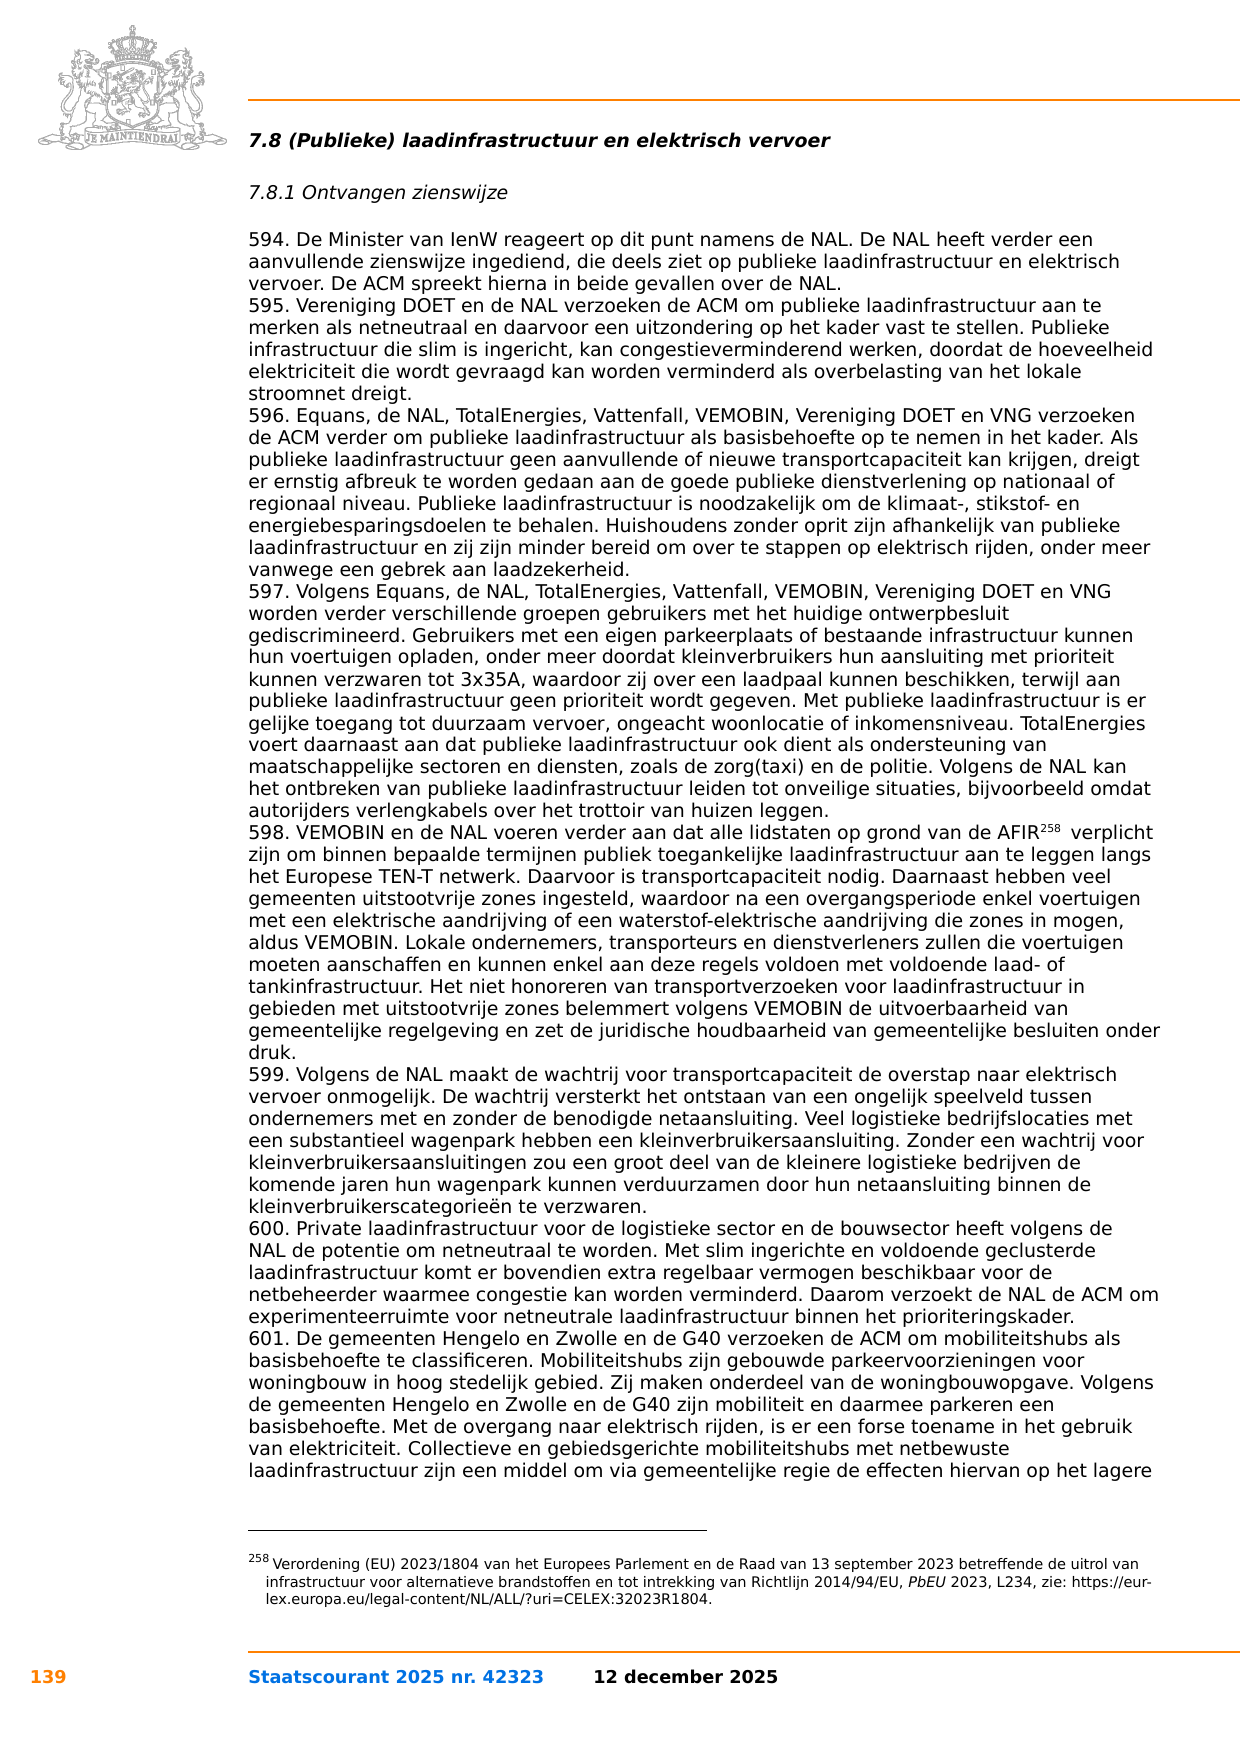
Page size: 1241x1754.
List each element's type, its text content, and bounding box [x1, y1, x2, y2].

text 596. Equans, de NAL, TotalEnergies, Vattenfall, VEMOBIN, Vereniging DOET en VNG verzoeken de ACM verder om publieke laadinfrastructuur als basisbehoefte op te nemen in het kader. Als publieke laadinfrastructuur geen aanvullende of nieuwe transportcapaciteit kan krijgen, dreigt er ernstig afbreuk te worden gedaan aan de goede publieke dienstverlening op nationaal of regionaal niveau. Publieke laadinfrastructuur is noodzakelijk om de klimaat-, stikstof- en energiebesparingsdoelen te behalen. Huishoudens zonder oprit zijn afhankelijk van publieke laadinfrastructuur en zij zijn minder bereid om over te stappen op elektrisch rijden, onder meer vanwege een gebrek aan laadzekerheid. [248, 405, 1163, 581]
text 599. Volgens de NAL maakt de wachtrij voor transportcapaciteit de overstap naar elektrisch vervoer onmogelijk. De wachtrij versterkt het ontstaan van een ongelijk speelveld tussen ondernemers met en zonder de benodigde netaansluiting. Veel logistieke bedrijfslocaties met een substantieel wagenpark hebben een kleinverbruikersaansluiting. Zonder een wachtrij voor kleinverbruikersaansluitingen zou een groot deel van de kleinere logistieke bedrijven de komende jaren hun wagenpark kunnen verduurzamen door hun netaansluiting binnen de kleinverbruikerscategorieën te verzwaren. [248, 1064, 1163, 1218]
text 598. VEMOBIN en de NAL voeren verder aan dat alle lidstaten op grond van de AFIR verplicht zijn om binnen bepaalde termijnen publiek toegankelijke laadinfrastructuur aan te leggen langs het Europese TEN-T netwerk. Daarvoor is transportcapaciteit nodig. Daarnaast hebben veel gemeenten uitstootvrije zones ingesteld, waardoor na een overgangsperiode enkel voertuigen met een elektrische aandrijving of een waterstof-elektrische aandrijving die zones in mogen, aldus VEMOBIN. Lokale ondernemers, transporteurs en dienstverleners zullen die voertuigen moeten aanschaffen en kunnen enkel aan deze regels voldoen met voldoende laad- of tankinfrastructuur. Het niet honoreren van transportverzoeken voor laadinfrastructuur in gebieden met uitstootvrije zones belemmert volgens VEMOBIN de uitvoerbaarheid van gemeentelijke regelgeving en zet de juridische houdbaarheid van gemeentelijke besluiten onder druk. [248, 822, 1163, 1064]
text 597. Volgens Equans, de NAL, TotalEnergies, Vattenfall, VEMOBIN, Vereniging DOET en VNG worden verder verschillende groepen gebruikers met het huidige ontwerpbesluit gediscrimineerd. Gebruikers met een eigen parkeerplaats of bestaande infrastructuur kunnen hun voertuigen opladen, onder meer doordat kleinverbruikers hun aansluiting met prioriteit kunnen verzwaren tot 3x35A, waardoor zij over een laadpaal kunnen beschikken, terwijl aan publieke laadinfrastructuur geen prioriteit wordt gegeven. Met publieke laadinfrastructuur is er gelijke toegang tot duurzaam vervoer, ongeacht woonlocatie of inkomensniveau. TotalEnergies voert daarnaast aan dat publieke laadinfrastructuur ook dient als ondersteuning van maatschappelijke sectoren en diensten, zoals de zorg(taxi) en de politie. Volgens de NAL kan het ontbreken van publieke laadinfrastructuur leiden tot onveilige situaties, bijvoorbeeld omdat autorijders verlengkabels over het trottoir van huizen leggen. [248, 581, 1163, 822]
text 594. De Minister van IenW reageert op dit punt namens de NAL. De NAL heeft verder een aanvullende zienswijze ingediend, die deels ziet op publieke laadinfrastructuur en elektrisch vervoer. De ACM spreekt hierna in beide gevallen over de NAL. [248, 229, 1163, 295]
picture [38, 25, 227, 150]
text 595. Vereniging DOET en de NAL verzoeken de ACM om publieke laadinfrastructuur aan te merken als netneutraal en daarvoor een uitzondering op het kader vast te stellen. Publieke infrastructuur die slim is ingericht, kan congestieverminderend werken, doordat de hoeveelheid elektriciteit die wordt gevraagd kan worden verminderd als overbelasting van het lokale stroomnet dreigt. [248, 295, 1163, 405]
subtitle 7.8 (Publieke) laadinfrastructuur en elektrisch vervoer [248, 130, 1163, 152]
text 601. De gemeenten Hengelo en Zwolle en de G40 verzoeken de ACM om mobiliteitshubs als basisbehoefte te classificeren. Mobiliteitshubs zijn gebouwde parkeervoorzieningen voor woningbouw in hoog stedelijk gebied. Zij maken onderdeel van de woningbouwopgave. Volgens de gemeenten Hengelo en Zwolle en de G40 zijn mobiliteit en daarmee parkeren een basisbehoefte. Met de overgang naar elektrisch rijden, is er een forse toename in het gebruik van elektriciteit. Collectieve en gebiedsgerichte mobiliteitshubs met netbewuste laadinfrastructuur zijn een middel om via gemeentelijke regie de effecten hiervan op het lagere [248, 1328, 1163, 1482]
text Verordening (EU) 2023/1804 van het Europees Parlement en de Raad van 13 september 2023 betreffende de uitrol van infrastructuur voor alternatieve brandstoffen en tot intrekking van Richtlijn 2014/94/EU, PbEU 2023, L234, zie: https://eur-lex.europa.eu/legal-content/NL/ALL/?uri=CELEX:32023R1804. [248, 1552, 1163, 1608]
text 600. Private laadinfrastructuur voor de logistieke sector en de bouwsector heeft volgens de NAL de potentie om netneutraal te worden. Met slim ingerichte en voldoende geclusterde laadinfrastructuur komt er bovendien extra regelbaar vermogen beschikbaar voor de netbeheerder waarmee congestie kan worden verminderd. Daarom verzoekt de NAL de ACM om experimenteerruimte voor netneutrale laadinfrastructuur binnen het prioriteringskader. [248, 1218, 1163, 1328]
subtitle 7.8.1 Ontvangen zienswijze [248, 182, 1163, 204]
